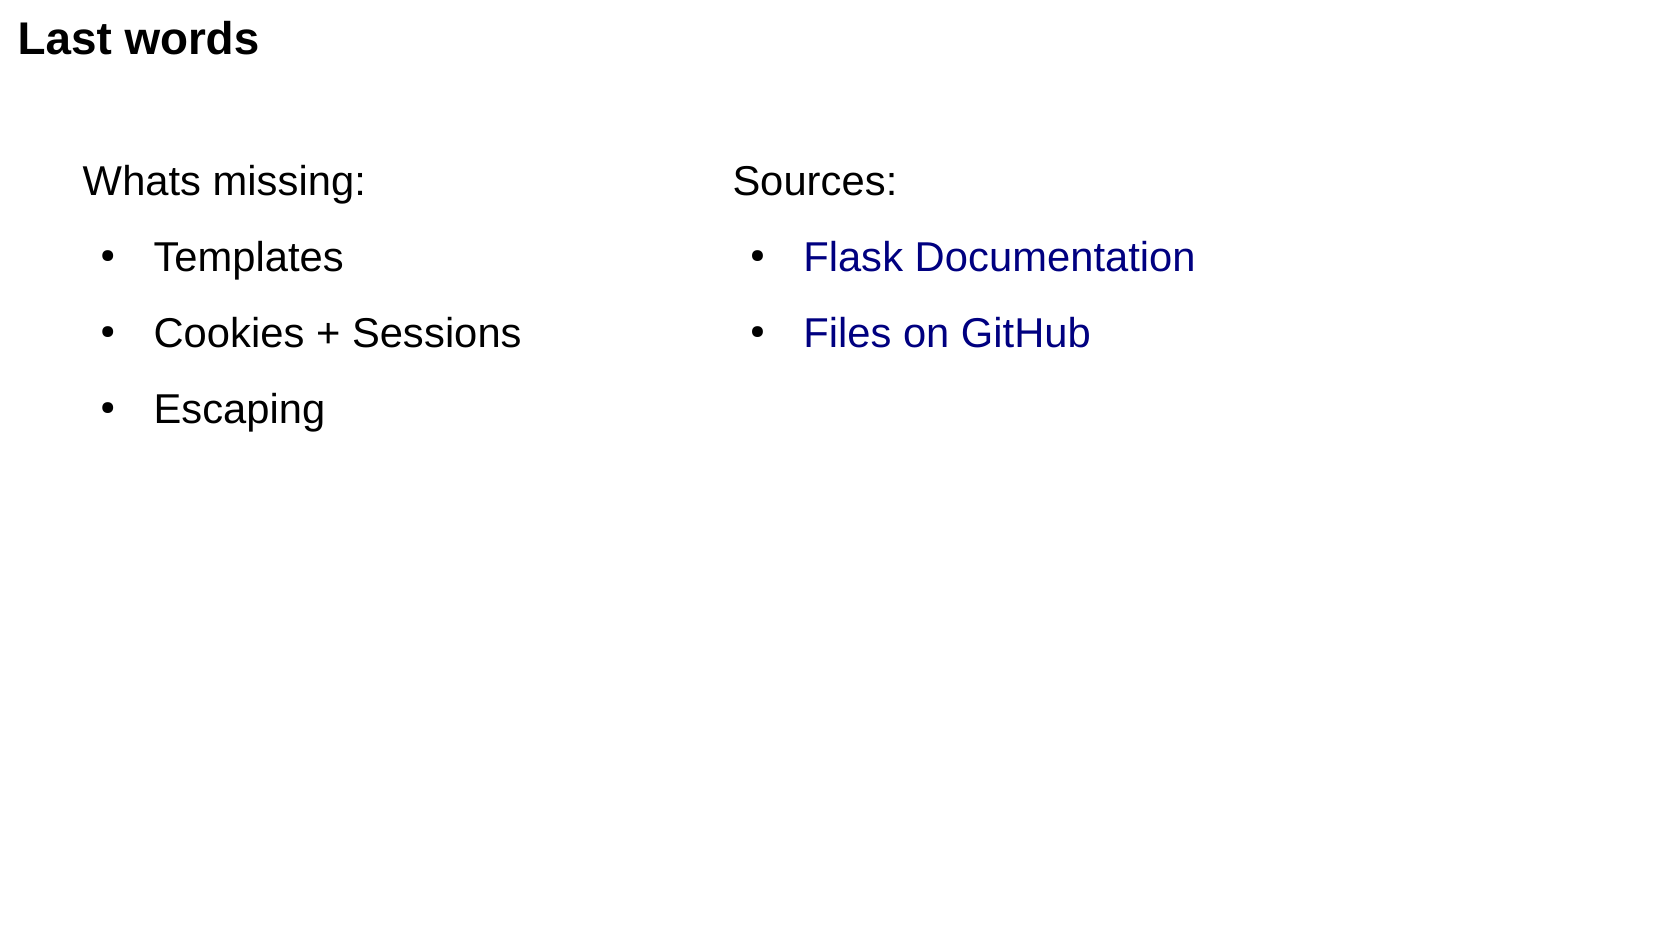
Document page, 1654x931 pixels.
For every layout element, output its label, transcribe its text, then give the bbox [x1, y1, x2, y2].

list Whats missing: Templates Cookies + Sessions Escaping [82, 157, 732, 767]
title Last words [17, 12, 338, 65]
list Sources: Flask Documentation Files on GitHub [732, 157, 1438, 767]
